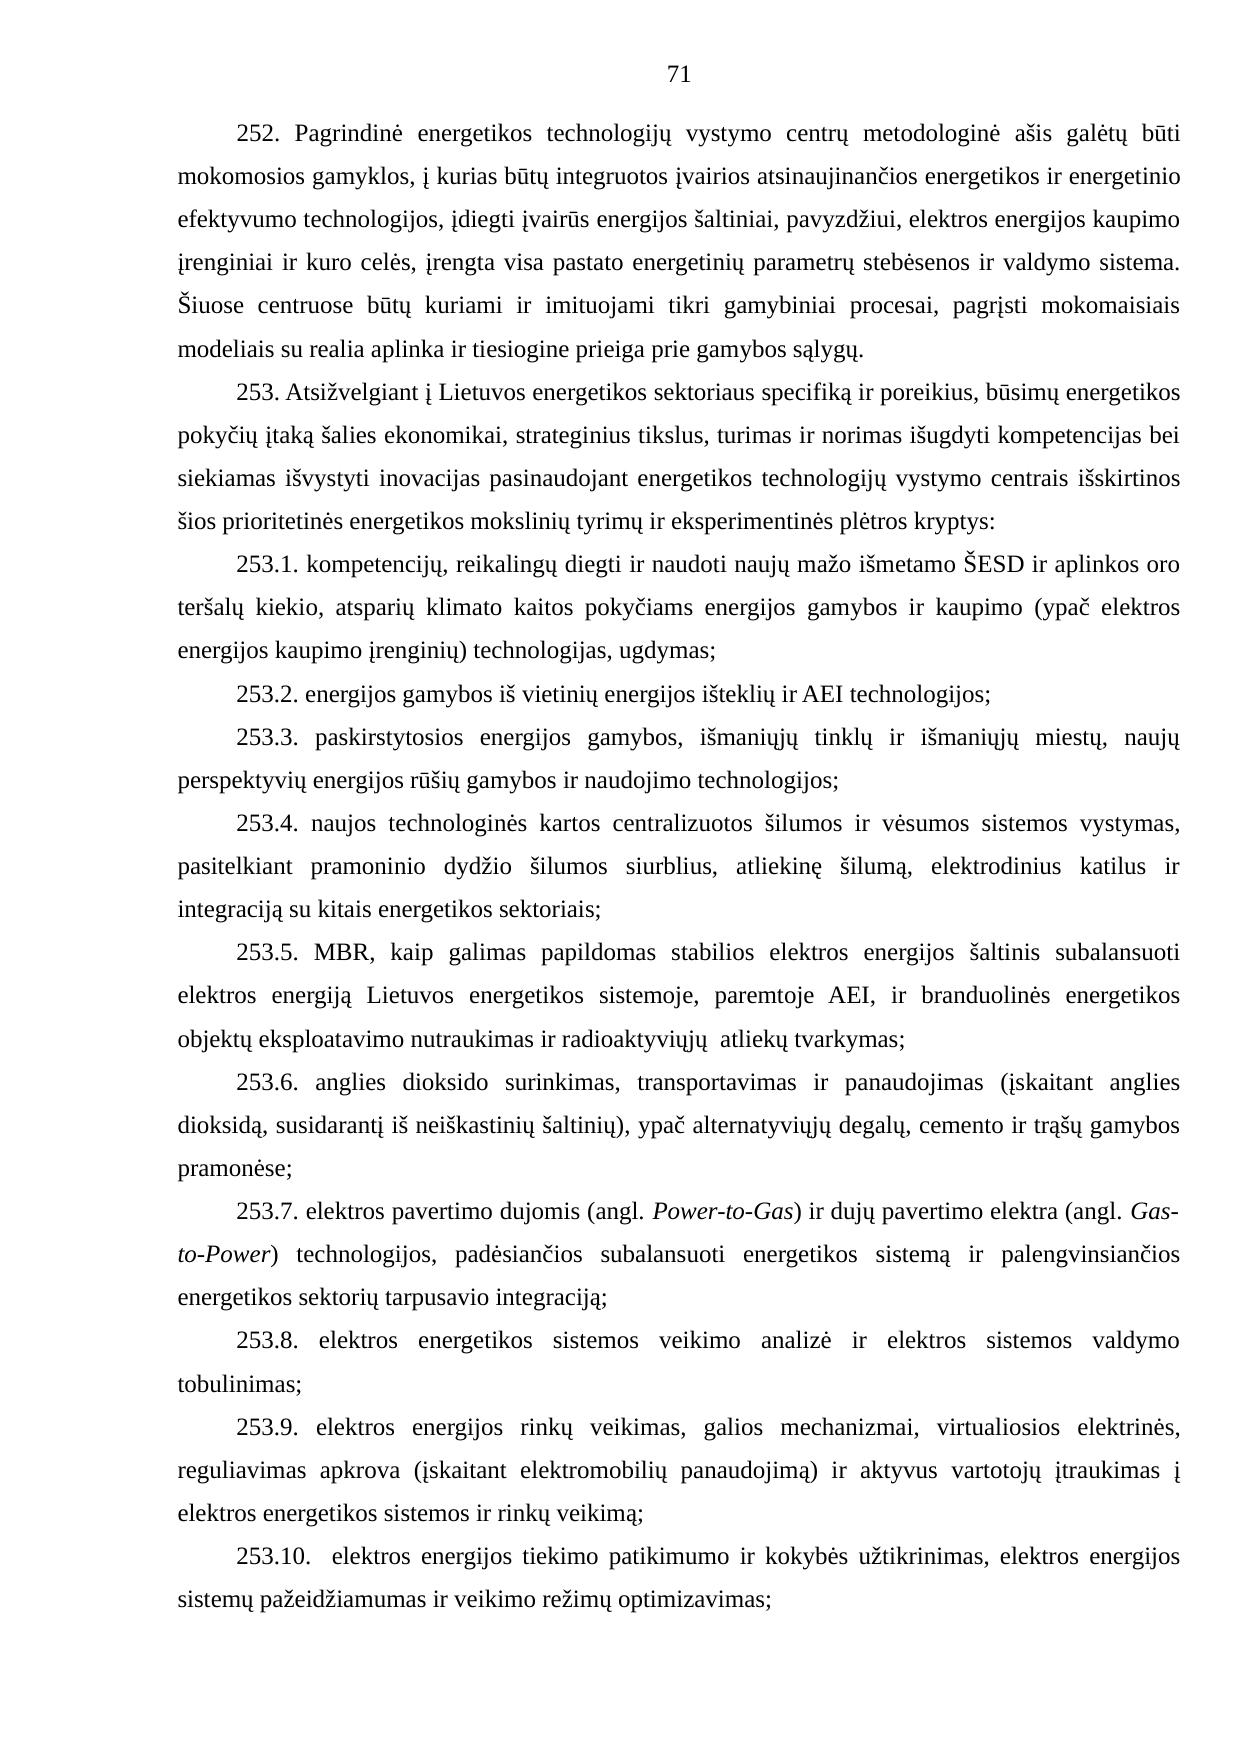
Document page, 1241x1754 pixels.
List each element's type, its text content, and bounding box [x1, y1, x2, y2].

text 253.4. naujos technologinės kartos centralizuotos šilumos ir vėsumos sistemos vystymas, pasitelkiant pramoninio dydžio šilumos siurblius, atliekinę šilumą, elektrodinius katilus ir integraciją su kitais energetikos sektoriais; [177, 808, 1181, 923]
text 253.3. paskirstytosios energijos gamybos, išmaniųjų tinklų ir išmaniųjų miestų, naujų perspektyvių energijos rūšių gamybos ir naudojimo technologijos; [177, 722, 1181, 794]
text 253.6. anglies dioksido surinkimas, transportavimas ir panaudojimas (įskaitant anglies dioksidą, susidarantį iš neiškastinių šaltinių), ypač alternatyviųjų degalų, cemento ir trąšų gamybos pramonėse; [177, 1067, 1181, 1182]
text 253.2. energijos gamybos iš vietinių energijos išteklių ir AEI technologijos; [177, 679, 1181, 707]
text 253.10. elektros energijos tiekimo patikimumo ir kokybės užtikrinimas, elektros energijos sistemų pažeidžiamumas ir veikimo režimų optimizavimas; [177, 1541, 1181, 1613]
text 253.9. elektros energijos rinkų veikimas, galios mechanizmai, virtualiosios elektrinės, reguliavimas apkrova (įskaitant elektromobilių panaudojimą) ir aktyvus vartotojų įtraukimas į elektros energetikos sistemos ir rinkų veikimą; [177, 1412, 1181, 1527]
text 252. Pagrindinė energetikos technologijų vystymo centrų metodologinė ašis galėtų būti mokomosios gamyklos, į kurias būtų integruotos įvairios atsinaujinančios energetikos ir energetinio efektyvumo technologijos, įdiegti įvairūs energijos šaltiniai, pavyzdžiui, elektros energijos kaupimo įrenginiai ir kuro celės, įrengta visa pastato energetinių parametrų stebėsenos ir valdymo sistema. Šiuose centruose būtų kuriami ir imituojami tikri gamybiniai procesai, pagrįsti mokomaisiais modeliais su realia aplinka ir tiesiogine prieiga prie gamybos sąlygų. [177, 118, 1181, 362]
text 253.1. kompetencijų, reikalingų diegti ir naudoti naujų mažo išmetamo ŠESD ir aplinkos oro teršalų kiekio, atsparių klimato kaitos pokyčiams energijos gamybos ir kaupimo (ypač elektros energijos kaupimo įrenginių) technologijas, ugdymas; [177, 549, 1181, 664]
text 253.8. elektros energetikos sistemos veikimo analizė ir elektros sistemos valdymo tobulinimas; [177, 1326, 1181, 1397]
text 253.5. MBR, kaip galimas papildomas stabilios elektros energijos šaltinis subalansuoti elektros energiją Lietuvos energetikos sistemoje, paremtoje AEI, ir branduolinės energetikos objektų eksploatavimo nutraukimas ir radioaktyviųjų atliekų tvarkymas; [177, 937, 1181, 1052]
text 253.7. elektros pavertimo dujomis (angl. Power-to-Gas) ir dujų pavertimo elektra (angl. Gas-to-Power) technologijos, padėsiančios subalansuoti energetikos sistemą ir palengvinsiančios energetikos sektorių tarpusavio integraciją; [177, 1196, 1181, 1311]
text 253. Atsižvelgiant į Lietuvos energetikos sektoriaus specifiką ir poreikius, būsimų energetikos pokyčių įtaką šalies ekonomikai, strateginius tikslus, turimas ir norimas išugdyti kompetencijas bei siekiamas išvystyti inovacijas pasinaudojant energetikos technologijų vystymo centrais išskirtinos šios prioritetinės energetikos mokslinių tyrimų ir eksperimentinės plėtros kryptys: [177, 377, 1181, 535]
